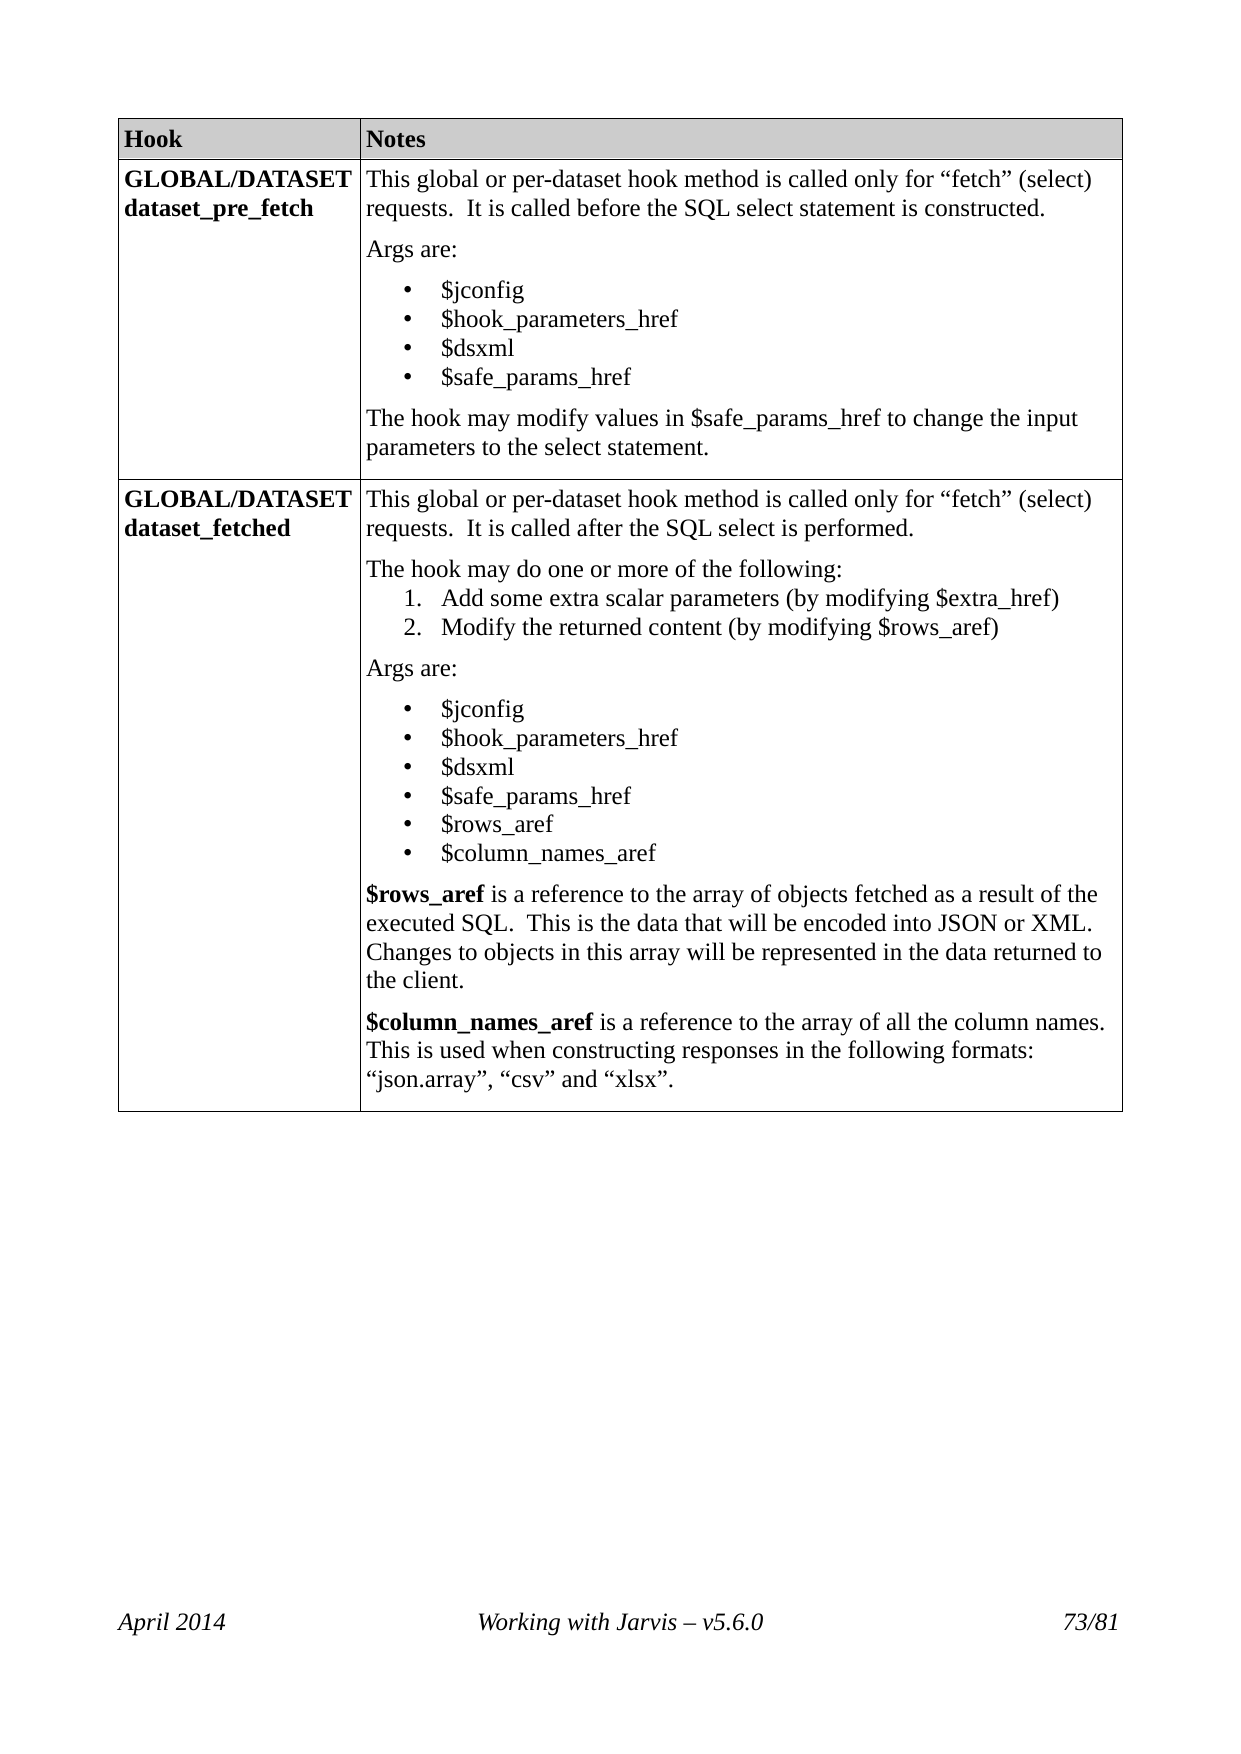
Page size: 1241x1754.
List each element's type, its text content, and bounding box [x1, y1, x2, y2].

table_cell This global or per-dataset hook method is called only for “fetch” (select) requests. It is called before the SQL select statement is constructed. Args are: $jconfig $hook_parameters_href $dsxml $safe_params_href The hook may modify values in $safe_params_href to change the input parameters to the select statement. [361, 160, 1122, 479]
table_cell GLOBAL/DATASET dataset_fetched [119, 480, 360, 1111]
table_header Hook [119, 119, 360, 158]
table_header Notes [361, 119, 1122, 158]
table_cell GLOBAL/DATASET dataset_pre_fetch [119, 160, 360, 479]
table_cell This global or per-dataset hook method is called only for “fetch” (select) requests. It is called after the SQL select is performed. The hook may do one or more of the following: Add some extra scalar parameters (by modifying $extra_href) Modify the returned content (by modifying $rows_aref) Args are: $jconfig $hook_parameters_href $dsxml $safe_params_href $rows_aref $column_names_aref $rows_aref is a reference to the array of objects fetched as a result of the executed SQL. This is the data that will be encoded into JSON or XML. Changes to objects in this array will be represented in the data returned to the client. $column_names_aref is a reference to the array of all the column names. This is used when constructing responses in the following formats: “json.array”, “csv” and “xlsx”. [361, 480, 1122, 1111]
